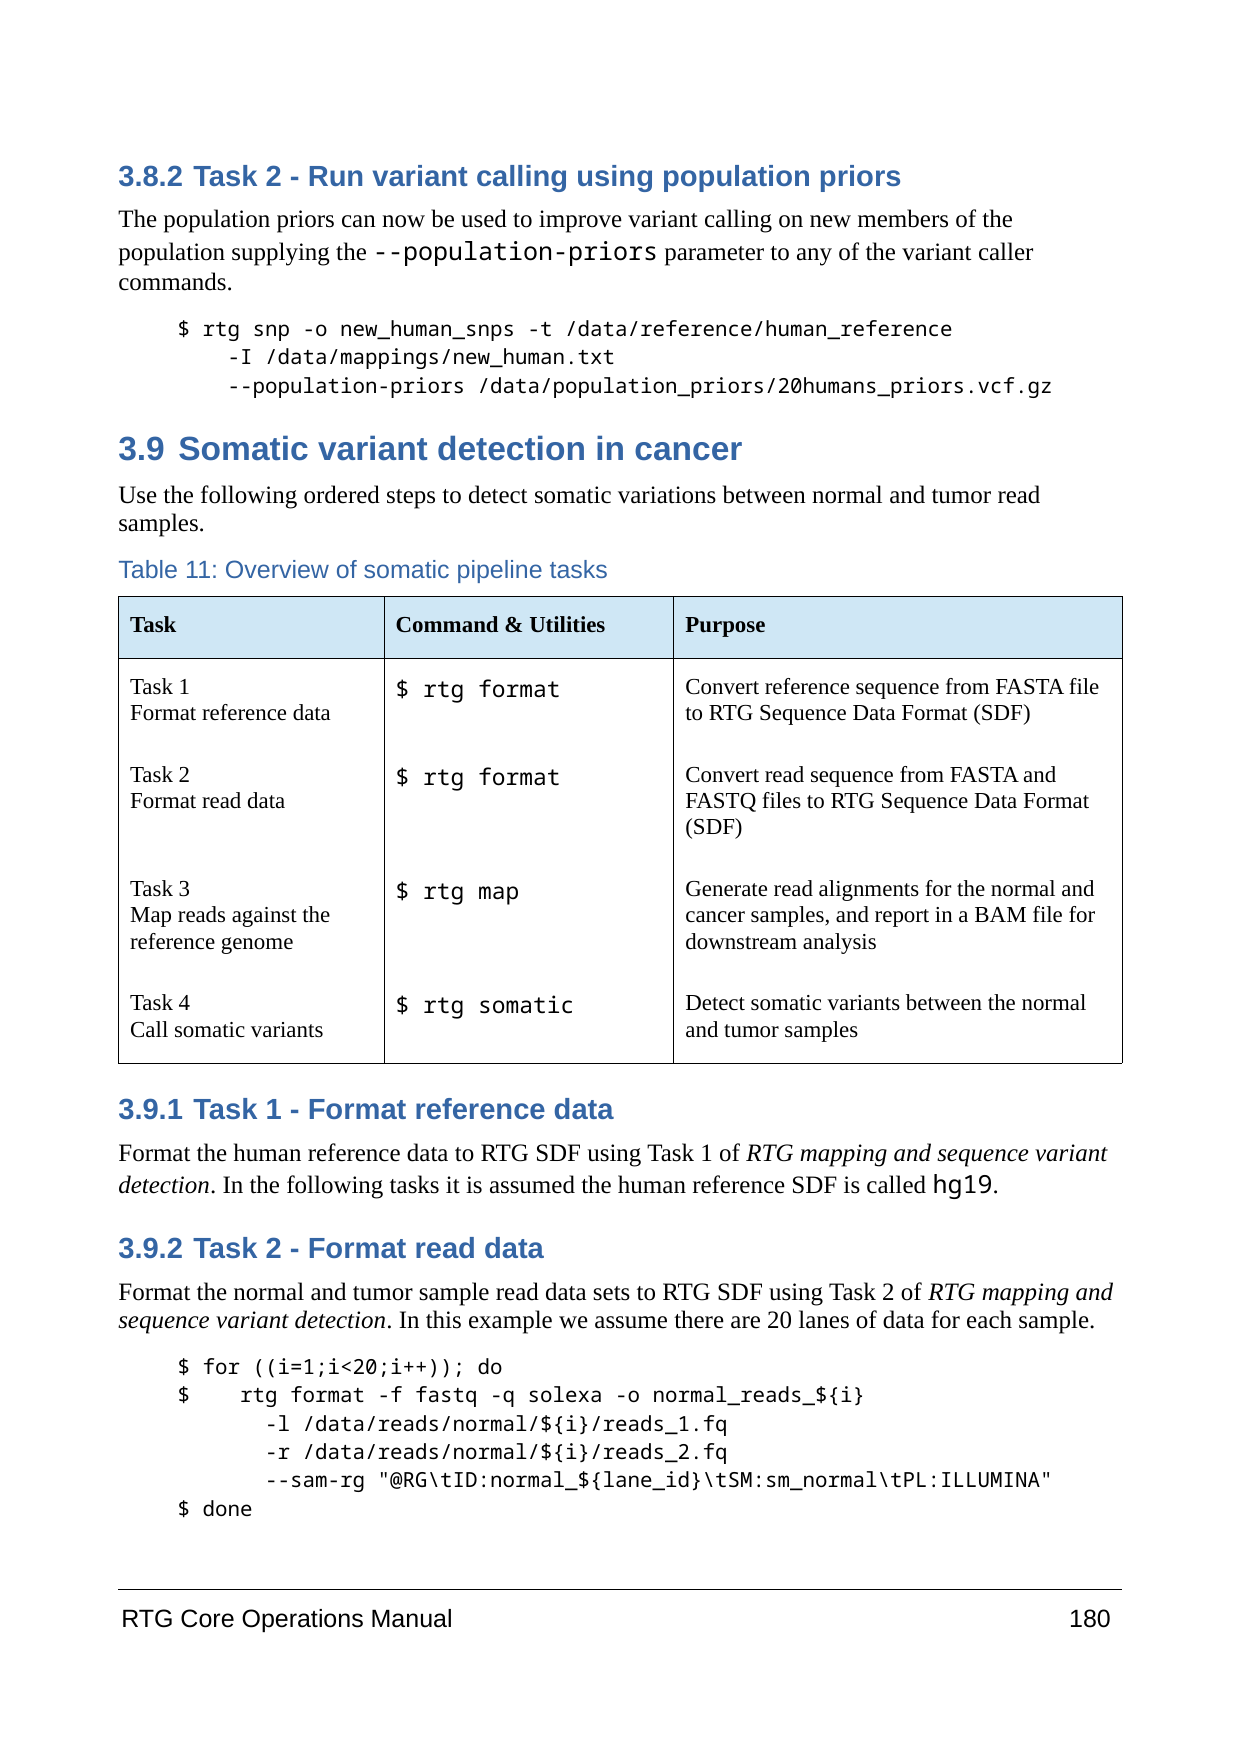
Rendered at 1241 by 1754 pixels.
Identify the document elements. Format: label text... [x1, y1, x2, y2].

table_cell $ rtg format [385, 659, 673, 746]
text Format the human reference data to RTG SDF using Task 1 of RTG mapping and sequence variant detection. In the following tasks it is assumed the human reference SDF is called hg19. [118, 1138, 1122, 1201]
text --population-priors /data/population_priors/20humans_priors.vcf.gz [177, 371, 1122, 399]
table_cell $ rtg map [385, 860, 673, 975]
text Table 11: Overview of somatic pipeline tasks [118, 555, 1122, 584]
table_cell Generate read alignments for the normal and cancer samples, and report in a BAM file for downstream analysis [674, 860, 1122, 975]
subtitle Somatic variant detection in cancer [118, 429, 1122, 467]
text The population priors can now be used to improve variant calling on new members of the population supplying the --population-priors parameter to any of the variant caller commands. [118, 204, 1122, 296]
table_cell Task 1 Format reference data [119, 659, 384, 746]
text -r /data/reads/normal/${i}/reads_2.fq [177, 1437, 1122, 1466]
text $ for ((i=1;i<20;i++)); do [177, 1352, 1122, 1380]
table_cell Task 4 Call somatic variants [119, 975, 384, 1063]
table_cell Detect somatic variants between the normal and tumor samples [674, 975, 1122, 1063]
text --sam-rg "@RG\tID:normal_${lane_id}\tSM:sm_normal\tPL:ILLUMINA" [177, 1466, 1122, 1494]
table_cell Convert read sequence from FASTA and FASTQ files to RTG Sequence Data Format (SDF) [674, 746, 1122, 860]
table_header Purpose [674, 597, 1122, 658]
table_cell $ rtg somatic [385, 975, 673, 1063]
text Format the normal and tumor sample read data sets to RTG SDF using Task 2 of RTG mapping and sequence variant detection. In this example we assume there are 20 lanes of data for each sample. [118, 1277, 1122, 1334]
subtitle Task 2 - Run variant calling using population priors [118, 159, 1122, 192]
subtitle Task 1 - Format reference data [118, 1092, 1122, 1126]
table_header Command & Utilities [385, 597, 673, 658]
text -l /data/reads/normal/${i}/reads_1.fq [177, 1409, 1122, 1437]
subtitle Task 2 - Format read data [118, 1231, 1122, 1264]
table_cell Task 2 Format read data [119, 746, 384, 860]
table_header Task [119, 597, 384, 658]
table_cell $ rtg format [385, 746, 673, 860]
table_cell Task 3 Map reads against the reference genome [119, 860, 384, 975]
text $ rtg snp -o new_human_snps -t /data/reference/human_reference [177, 314, 1122, 342]
text -I /data/mappings/new_human.txt [177, 342, 1122, 371]
text $ done [177, 1494, 1122, 1522]
text $ rtg format -f fastq -q solexa -o normal_reads_${i} [177, 1380, 1122, 1409]
table_cell Convert reference sequence from FASTA file to RTG Sequence Data Format (SDF) [674, 659, 1122, 746]
text Use the following ordered steps to detect somatic variations between normal and tumor read samples. [118, 480, 1122, 537]
